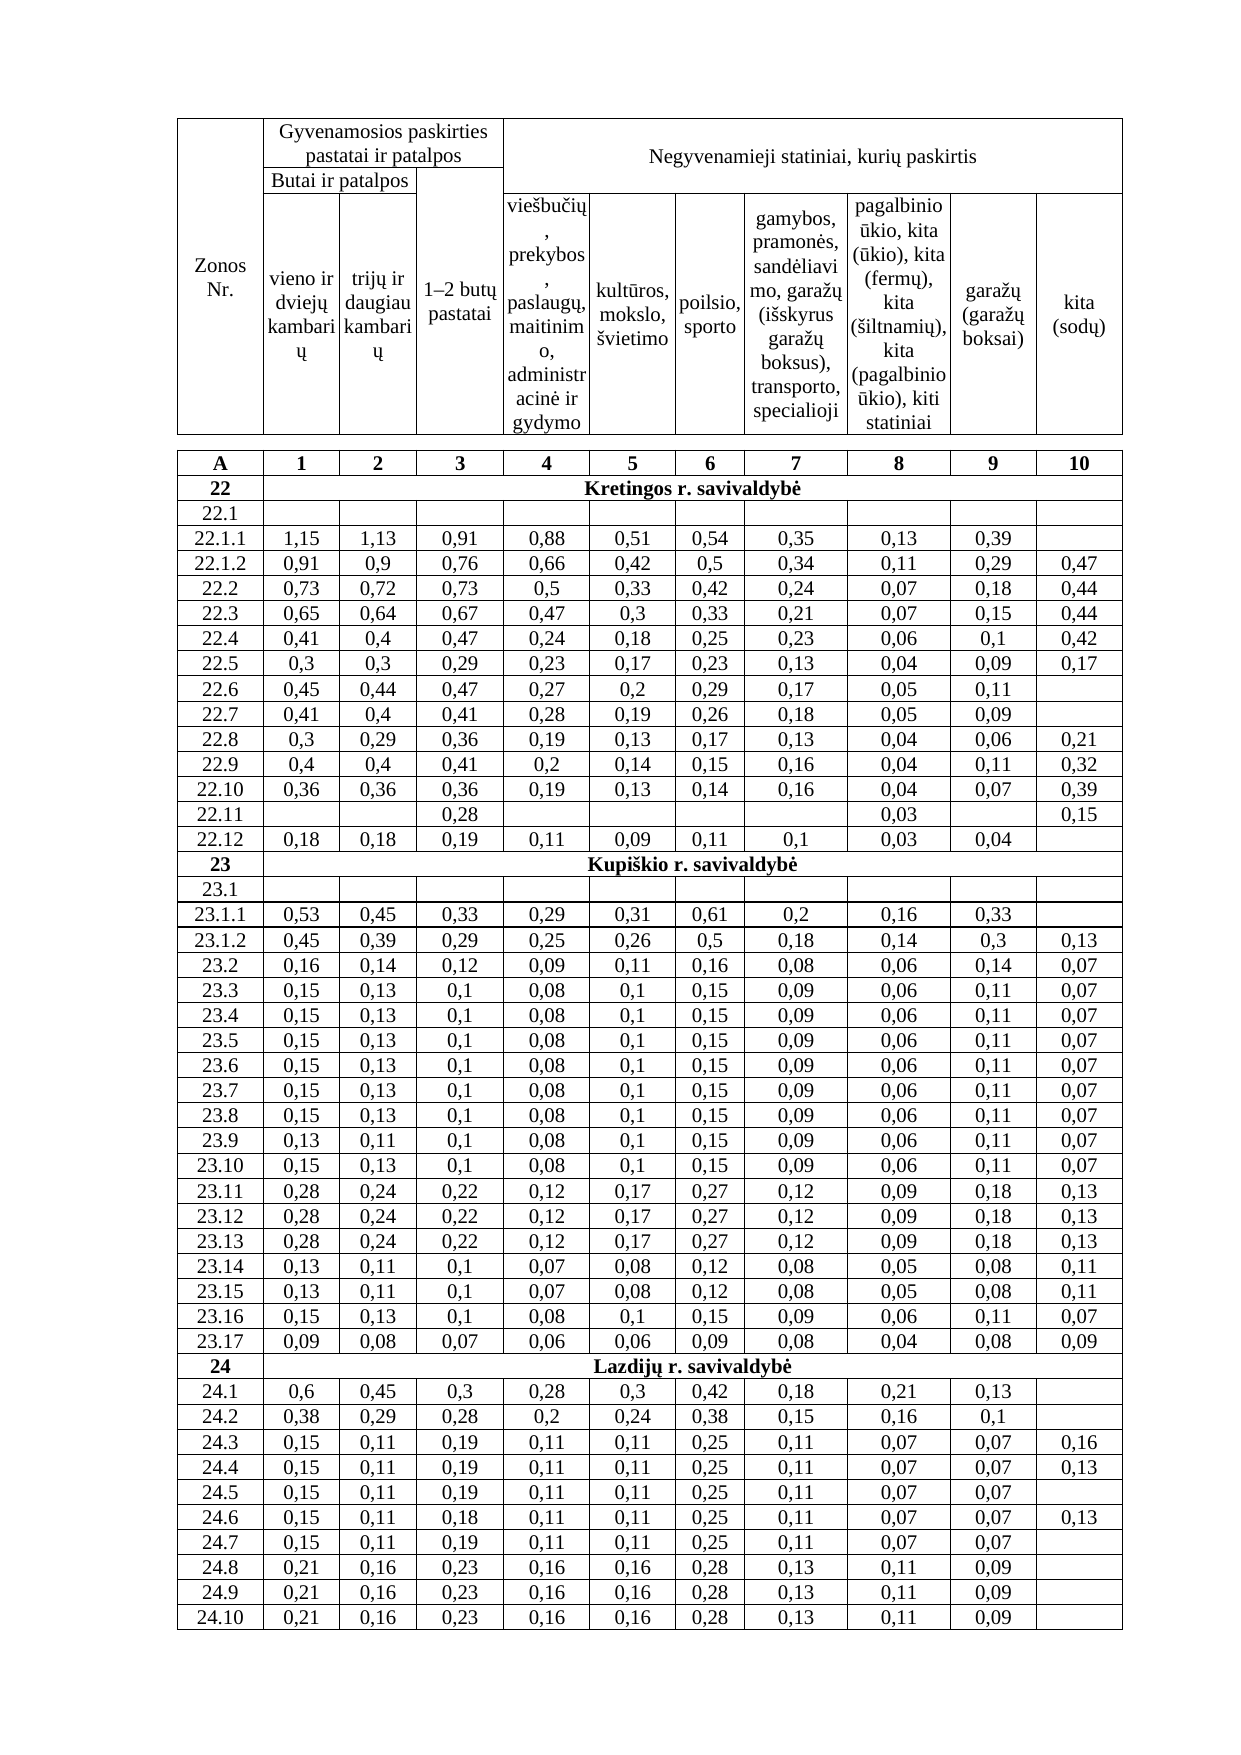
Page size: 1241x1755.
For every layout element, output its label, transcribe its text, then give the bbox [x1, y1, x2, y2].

table_cell 23.6 [178, 1053, 263, 1077]
table_cell 0,23 [417, 1605, 503, 1629]
table_cell 0,07 [951, 1505, 1036, 1529]
table_cell 0,19 [417, 1530, 503, 1554]
table_cell [951, 501, 1036, 525]
table_cell 0,3 [264, 727, 339, 751]
table_cell 24.2 [178, 1405, 263, 1428]
table_cell 0,28 [417, 1405, 503, 1428]
table_cell 0,11 [848, 1555, 950, 1579]
table_cell 0,15 [1037, 802, 1122, 826]
table_cell 0,16 [504, 1555, 589, 1579]
table_cell 0,09 [745, 1154, 847, 1177]
table_cell 0,47 [504, 601, 589, 625]
table_cell 0,3 [264, 651, 339, 675]
table_cell 0,29 [951, 551, 1036, 575]
table_cell 0,38 [676, 1405, 744, 1428]
table_cell 0,23 [745, 626, 847, 650]
table_cell [950, 435, 1036, 449]
table_cell [340, 501, 416, 525]
table_cell 0,6 [264, 1379, 339, 1403]
table_cell 0,07 [1037, 1003, 1122, 1027]
table_cell 0,09 [951, 651, 1036, 675]
table_cell 0,11 [1037, 1279, 1122, 1303]
table_cell 0,06 [848, 1103, 950, 1127]
table_cell 0,25 [676, 1480, 744, 1504]
table_cell 0,13 [1037, 1455, 1122, 1479]
table_cell 0,24 [340, 1229, 416, 1253]
table_cell 0,73 [264, 576, 339, 600]
table_cell 22.8 [178, 727, 263, 751]
table_cell 0,22 [417, 1229, 503, 1253]
table_cell 0,33 [590, 576, 675, 600]
table_cell 0,39 [1037, 777, 1122, 801]
table_cell 0,13 [848, 526, 950, 550]
table_cell 0,07 [951, 777, 1036, 801]
table_cell 0,06 [848, 1128, 950, 1152]
table_cell 0,15 [676, 1078, 744, 1102]
table_cell 0,09 [745, 1128, 847, 1152]
table_cell 0,09 [745, 1003, 847, 1027]
table_cell 0,5 [504, 576, 589, 600]
table_cell 0,09 [264, 1329, 339, 1353]
table_cell [590, 877, 675, 901]
table_cell [504, 435, 589, 449]
table_cell [417, 877, 503, 901]
table_cell 0,08 [504, 1028, 589, 1052]
table_cell 0,11 [676, 827, 744, 851]
table_cell 0,11 [1037, 1254, 1122, 1278]
table_cell 0,41 [417, 752, 503, 776]
table_cell 0,11 [745, 1505, 847, 1529]
table_cell 0,07 [848, 1455, 950, 1479]
table_cell gamybos, pramonės, sandėliavimo, garažų (išskyrus garažų boksus), transporto, specialioji [745, 194, 847, 434]
table_header Negyvenamieji statiniai, kurių paskirtis [504, 119, 1122, 192]
table_cell 24.8 [178, 1555, 263, 1579]
table_cell 0,36 [417, 777, 503, 801]
table_cell [1037, 903, 1122, 926]
table_cell 0,09 [951, 702, 1036, 726]
table_cell 0,16 [340, 1605, 416, 1629]
table_cell 0,07 [848, 1480, 950, 1504]
table_cell 0,08 [951, 1279, 1036, 1303]
table_cell 0,15 [676, 1103, 744, 1127]
table_cell 0,11 [745, 1530, 847, 1554]
table_cell 0,11 [340, 1505, 416, 1529]
table_cell 2 [340, 451, 416, 474]
table_cell 0,2 [504, 1405, 589, 1428]
table_cell [1037, 526, 1122, 550]
table_cell [504, 877, 589, 901]
table_cell [263, 435, 339, 449]
table_cell 23.9 [178, 1128, 263, 1152]
table_cell 0,18 [590, 626, 675, 650]
table_cell 23.13 [178, 1229, 263, 1253]
table_cell 0,27 [676, 1179, 744, 1203]
table_cell 0,18 [951, 1179, 1036, 1203]
table_cell 0,41 [417, 702, 503, 726]
table_cell 0,13 [340, 1003, 416, 1027]
table_cell 0,91 [417, 526, 503, 550]
table_cell Butai ir patalpos [264, 168, 416, 192]
table_cell 0,16 [848, 1405, 950, 1428]
table_cell 0,13 [745, 727, 847, 751]
table_cell [1037, 1379, 1122, 1403]
table_cell 0,41 [264, 702, 339, 726]
table_cell 0,26 [590, 928, 675, 952]
table_cell 24.4 [178, 1455, 263, 1479]
table_cell 0,36 [340, 777, 416, 801]
table_cell 0,15 [676, 752, 744, 776]
table_cell 23.11 [178, 1179, 263, 1203]
table_cell 0,28 [417, 802, 503, 826]
table_cell 0,1 [951, 1405, 1036, 1428]
table_cell [745, 802, 847, 826]
table_cell 0,07 [951, 1430, 1036, 1454]
table_cell 0,21 [264, 1580, 339, 1604]
table_cell 0,42 [590, 551, 675, 575]
table_cell 0,45 [264, 928, 339, 952]
table_cell 0,4 [264, 752, 339, 776]
table_cell 0,11 [590, 1455, 675, 1479]
table_cell 22.12 [178, 827, 263, 851]
table_cell [1037, 877, 1122, 901]
table_cell 0,15 [676, 1304, 744, 1328]
table_cell 22.6 [178, 676, 263, 701]
table_cell 0,64 [340, 601, 416, 625]
table_cell 0,42 [676, 1379, 744, 1403]
table_cell 23.17 [178, 1329, 263, 1353]
table_cell 0,23 [676, 651, 744, 675]
table_cell 22.1.1 [178, 526, 263, 550]
table_cell 0,1 [417, 1053, 503, 1077]
table_cell [417, 501, 503, 525]
table_cell 0,15 [676, 1003, 744, 1027]
table_cell 0,13 [1037, 928, 1122, 952]
table_cell 0,04 [848, 727, 950, 751]
table_cell 0,33 [417, 903, 503, 926]
table_cell 0,1 [590, 1128, 675, 1152]
table_cell 0,14 [848, 928, 950, 952]
table_cell [1037, 1530, 1122, 1554]
table_cell 0,06 [848, 1154, 950, 1177]
table_cell 0,16 [590, 1605, 675, 1629]
table_cell 0,3 [951, 928, 1036, 952]
table_cell 1,15 [264, 526, 339, 550]
table_cell 0,12 [504, 1229, 589, 1253]
table_cell 0,15 [264, 1078, 339, 1102]
table_cell 0,11 [590, 1530, 675, 1554]
table_cell 0,11 [590, 953, 675, 977]
table_header Gyvenamosios paskirties pastatai ir patalpos [264, 119, 503, 167]
table_cell 0,08 [745, 953, 847, 977]
table_cell 22.2 [178, 576, 263, 600]
table_cell 0,11 [745, 1480, 847, 1504]
table_cell 0,09 [745, 1028, 847, 1052]
table_cell 0,08 [504, 1128, 589, 1152]
table_cell 0,11 [951, 1078, 1036, 1102]
table_cell 0,12 [504, 1204, 589, 1228]
table_cell viešbučių, prekybos, paslaugų, maitinimo, administracinė ir gydymo [504, 194, 589, 434]
table_cell 0,28 [676, 1605, 744, 1629]
table_cell 0,25 [504, 928, 589, 952]
table_cell 0,22 [417, 1204, 503, 1228]
table_cell 0,15 [676, 978, 744, 1002]
table_cell 0,29 [340, 727, 416, 751]
table_cell 6 [676, 451, 744, 474]
table_cell 0,1 [590, 1053, 675, 1077]
table_cell 0,25 [676, 1505, 744, 1529]
table_cell 0,11 [504, 1505, 589, 1529]
table_cell 0,13 [1037, 1204, 1122, 1228]
table_cell 0,04 [848, 1329, 950, 1353]
table_cell 0,07 [1037, 1103, 1122, 1127]
table_cell 0,18 [951, 1204, 1036, 1228]
table_cell 0,15 [676, 1053, 744, 1077]
table_cell 0,16 [590, 1580, 675, 1604]
table_cell 0,06 [848, 978, 950, 1002]
table_cell 0,29 [504, 903, 589, 926]
table_cell 0,12 [417, 953, 503, 977]
table_cell 0,15 [745, 1405, 847, 1428]
table_cell 24 [178, 1354, 263, 1378]
table_cell 0,11 [590, 1480, 675, 1504]
table_cell 0,13 [745, 1605, 847, 1629]
table_cell 0,07 [848, 1505, 950, 1529]
table_cell [504, 501, 589, 525]
table_cell 0,3 [417, 1379, 503, 1403]
table_cell 0,24 [745, 576, 847, 600]
table_cell 0,07 [1037, 1028, 1122, 1052]
table_cell 0,16 [848, 903, 950, 926]
table_cell 0,17 [1037, 651, 1122, 675]
table_cell [951, 877, 1036, 901]
table_cell 0,18 [340, 827, 416, 851]
table_cell 0,08 [340, 1329, 416, 1353]
table_cell 0,06 [848, 1003, 950, 1027]
table_cell 0,28 [676, 1580, 744, 1604]
table_cell 0,11 [504, 1480, 589, 1504]
table_cell 0,76 [417, 551, 503, 575]
table_cell 0,1 [417, 978, 503, 1002]
table_cell [264, 501, 339, 525]
table_cell [1037, 676, 1122, 701]
table_cell 0,67 [417, 601, 503, 625]
table_cell 0,07 [1037, 953, 1122, 977]
table_cell 0,11 [504, 1530, 589, 1554]
table_cell 0,05 [848, 1254, 950, 1278]
table_cell 0,11 [340, 1430, 416, 1454]
table_cell 0,08 [745, 1254, 847, 1278]
table_cell 0,72 [340, 576, 416, 600]
table_cell 0,07 [848, 1430, 950, 1454]
table_cell 0,19 [417, 1480, 503, 1504]
table_cell 0,07 [848, 1530, 950, 1554]
table_cell 0,13 [1037, 1179, 1122, 1203]
table_cell 0,07 [848, 576, 950, 600]
table_cell 0,11 [504, 827, 589, 851]
table_cell 0,14 [951, 953, 1036, 977]
table_cell 3 [417, 451, 503, 474]
table_cell 0,1 [590, 1304, 675, 1328]
table_cell [676, 877, 744, 901]
table_cell [1037, 702, 1122, 726]
table_cell 0,13 [340, 1103, 416, 1127]
table_cell 0,1 [417, 1003, 503, 1027]
table_cell 22.1 [178, 501, 263, 525]
table_cell 0,08 [504, 1304, 589, 1328]
table_cell 0,09 [848, 1204, 950, 1228]
table_cell 0,18 [264, 827, 339, 851]
table_cell 0,17 [745, 676, 847, 701]
table_cell 24.7 [178, 1530, 263, 1554]
table_cell 22.11 [178, 802, 263, 826]
table_cell 0,1 [590, 1103, 675, 1127]
table_cell 0,16 [676, 953, 744, 977]
table_cell 0,13 [745, 651, 847, 675]
table_cell 0,28 [504, 1379, 589, 1403]
table_cell 0,13 [264, 1128, 339, 1152]
table_cell 0,88 [504, 526, 589, 550]
table_cell 0,15 [264, 1430, 339, 1454]
table_cell 0,4 [340, 626, 416, 650]
table_cell 0,28 [264, 1179, 339, 1203]
table_cell 0,38 [264, 1405, 339, 1428]
table_cell 22.5 [178, 651, 263, 675]
table_cell 0,65 [264, 601, 339, 625]
table_cell 0,15 [676, 1128, 744, 1152]
table_cell [848, 877, 950, 901]
table_cell 0,19 [590, 702, 675, 726]
table_cell 23.16 [178, 1304, 263, 1328]
table_cell 0,36 [264, 777, 339, 801]
table_cell 0,23 [417, 1580, 503, 1604]
table_cell 0,13 [340, 978, 416, 1002]
table_cell 0,06 [848, 953, 950, 977]
table_cell 23 [178, 852, 263, 876]
table_cell 0,9 [340, 551, 416, 575]
table_cell 0,08 [590, 1279, 675, 1303]
table_cell [675, 435, 744, 449]
table_cell 0,1 [417, 1078, 503, 1102]
table_cell [1037, 1405, 1122, 1428]
table_cell 9 [951, 451, 1036, 474]
table_cell 7 [745, 451, 847, 474]
table_cell [676, 802, 744, 826]
table_cell 0,1 [745, 827, 847, 851]
table_cell 0,07 [1037, 1304, 1122, 1328]
table_cell 0,45 [340, 903, 416, 926]
table_cell 0,24 [590, 1405, 675, 1428]
table_cell [745, 877, 847, 901]
table_cell [744, 435, 847, 449]
table_cell [1037, 1580, 1122, 1604]
table_cell 23.3 [178, 978, 263, 1002]
table_cell 0,18 [951, 1229, 1036, 1253]
table_cell 0,09 [1037, 1329, 1122, 1353]
table_cell [676, 501, 744, 525]
table_cell 0,16 [264, 953, 339, 977]
table_cell 0,28 [264, 1229, 339, 1253]
table_cell 0,25 [676, 1455, 744, 1479]
table_cell 0,11 [951, 978, 1036, 1002]
table_cell 0,19 [504, 727, 589, 751]
table_cell 0,08 [504, 1078, 589, 1102]
table_cell [340, 877, 416, 901]
table_cell 0,14 [340, 953, 416, 977]
table_cell 0,09 [848, 1229, 950, 1253]
table_cell 0,09 [590, 827, 675, 851]
table_cell 0,66 [504, 551, 589, 575]
table_cell 0,07 [1037, 1128, 1122, 1152]
table_cell 0,33 [676, 601, 744, 625]
table_cell 0,08 [504, 1103, 589, 1127]
table_cell 0,15 [264, 1053, 339, 1077]
table_cell 0,11 [745, 1430, 847, 1454]
table_cell 0,24 [340, 1204, 416, 1228]
table_cell 0,11 [340, 1279, 416, 1303]
table_cell 0,34 [745, 551, 847, 575]
table_cell 0,04 [848, 651, 950, 675]
table_cell 8 [848, 451, 950, 474]
table_cell 23.12 [178, 1204, 263, 1228]
table_cell [1037, 1480, 1122, 1504]
table_cell 23.1 [178, 877, 263, 901]
table_cell 0,08 [504, 1053, 589, 1077]
table_cell [264, 802, 339, 826]
table_cell 0,08 [951, 1329, 1036, 1353]
table_cell 0,09 [745, 1304, 847, 1328]
table_cell 22.4 [178, 626, 263, 650]
table_cell [264, 877, 339, 901]
table_cell 0,51 [590, 526, 675, 550]
table_cell 0,09 [745, 1078, 847, 1102]
table_cell 0,15 [264, 1480, 339, 1504]
table_cell 0,11 [951, 1028, 1036, 1052]
table_cell 0,13 [951, 1379, 1036, 1403]
table_cell 0,15 [264, 1304, 339, 1328]
table_cell 0,07 [1037, 1078, 1122, 1102]
table_cell 0,15 [264, 1028, 339, 1052]
table_cell 23.1.2 [178, 928, 263, 952]
table_cell [1037, 1555, 1122, 1579]
table_cell 0,21 [1037, 727, 1122, 751]
table_cell 0,07 [1037, 978, 1122, 1002]
table_cell [590, 802, 675, 826]
table_cell 24.9 [178, 1580, 263, 1604]
table_cell pagalbinio ūkio, kita (ūkio), kita (fermų), kita (šiltnamių), kita (pagalbinio ūkio), kiti statiniai [848, 194, 950, 434]
table_cell 0,1 [417, 1304, 503, 1328]
table_cell 0,61 [676, 903, 744, 926]
table_cell 0,11 [951, 676, 1036, 701]
table_cell 0,4 [340, 752, 416, 776]
table_cell 0,41 [264, 626, 339, 650]
table_cell 23.7 [178, 1078, 263, 1102]
table_cell 0,16 [745, 777, 847, 801]
table_cell 0,15 [676, 1154, 744, 1177]
table_cell 0,54 [676, 526, 744, 550]
table_cell 0,17 [590, 1204, 675, 1228]
table_cell 0,21 [848, 1379, 950, 1403]
table_cell 0,31 [590, 903, 675, 926]
table_cell 0,25 [676, 1530, 744, 1554]
table_cell 0,13 [340, 1154, 416, 1177]
table_cell 0,11 [951, 1128, 1036, 1152]
table_cell 0,11 [590, 1505, 675, 1529]
table_cell 0,14 [590, 752, 675, 776]
table_cell 24.6 [178, 1505, 263, 1529]
table_cell 0,44 [1037, 576, 1122, 600]
table_cell 24.10 [178, 1605, 263, 1629]
table_cell 0,32 [1037, 752, 1122, 776]
table_cell 0,09 [951, 1580, 1036, 1604]
table_cell 0,16 [745, 752, 847, 776]
table_cell 0,2 [590, 676, 675, 701]
table_cell 0,05 [848, 1279, 950, 1303]
table_cell 0,13 [1037, 1505, 1122, 1529]
table_cell 0,22 [417, 1179, 503, 1203]
table_cell 0,08 [504, 1003, 589, 1027]
table_cell 22.3 [178, 601, 263, 625]
table_cell [590, 501, 675, 525]
table_cell [504, 802, 589, 826]
table_cell 0,04 [848, 752, 950, 776]
table_cell 0,13 [264, 1254, 339, 1278]
table_cell kultūros, mokslo, švietimo [590, 194, 675, 434]
table_cell 0,15 [264, 1154, 339, 1177]
table_cell [1037, 501, 1122, 525]
table_cell 0,1 [590, 1028, 675, 1052]
table_cell 0,11 [951, 1304, 1036, 1328]
table_cell 0,15 [264, 1455, 339, 1479]
table_cell 0,06 [848, 1078, 950, 1102]
table_cell 0,06 [848, 1304, 950, 1328]
table_cell [340, 435, 416, 449]
table_cell 22.10 [178, 777, 263, 801]
table_cell 1,13 [340, 526, 416, 550]
table_cell 0,29 [676, 676, 744, 701]
table_cell 0,1 [590, 1154, 675, 1177]
table_cell 0,11 [340, 1530, 416, 1554]
table_cell 0,44 [340, 676, 416, 701]
table_cell kita (sodų) [1037, 194, 1122, 434]
table_cell 23.8 [178, 1103, 263, 1127]
table_cell 0,42 [1037, 626, 1122, 650]
table_cell 22.7 [178, 702, 263, 726]
table_cell 0,07 [417, 1329, 503, 1353]
table_cell 0,13 [590, 777, 675, 801]
table_cell 23.2 [178, 953, 263, 977]
table_cell 0,07 [1037, 1053, 1122, 1077]
table_cell [1037, 827, 1122, 851]
table_cell [745, 501, 847, 525]
table_cell 0,12 [504, 1179, 589, 1203]
table_cell 0,13 [340, 1053, 416, 1077]
table_cell 0,73 [417, 576, 503, 600]
table_cell 4 [504, 451, 589, 474]
table_cell 24.3 [178, 1430, 263, 1454]
table_cell 0,15 [264, 978, 339, 1002]
table_cell 0,1 [417, 1254, 503, 1278]
table_cell 0,1 [590, 1078, 675, 1102]
table_cell 0,25 [676, 626, 744, 650]
table_cell 0,39 [340, 928, 416, 952]
table_cell 0,09 [951, 1555, 1036, 1579]
table_cell 0,11 [951, 1154, 1036, 1177]
table_cell 22 [178, 476, 263, 500]
table_cell 0,09 [745, 978, 847, 1002]
table_cell 10 [1037, 451, 1122, 474]
table_cell 0,06 [951, 727, 1036, 751]
table_cell 0,08 [951, 1254, 1036, 1278]
table_cell 0,15 [264, 1505, 339, 1529]
table_cell 0,23 [417, 1555, 503, 1579]
table_cell 0,19 [417, 1455, 503, 1479]
table_cell 0,3 [590, 601, 675, 625]
table_cell 0,07 [504, 1254, 589, 1278]
table_cell [177, 435, 263, 449]
table_cell 0,18 [745, 1379, 847, 1403]
table_cell 0,1 [417, 1154, 503, 1177]
table_cell 0,2 [504, 752, 589, 776]
table_cell 0,11 [951, 1103, 1036, 1127]
table_cell Lazdijų r. savivaldybė [264, 1354, 1122, 1378]
table_cell 5 [590, 451, 675, 474]
table_cell 0,09 [848, 1179, 950, 1203]
table_cell 0,25 [676, 1430, 744, 1454]
table_cell 0,11 [951, 1053, 1036, 1077]
table_cell 0,1 [417, 1128, 503, 1152]
table_cell 0,39 [951, 526, 1036, 550]
table_cell 0,03 [848, 802, 950, 826]
table_cell 0,09 [745, 1103, 847, 1127]
table_cell 23.1.1 [178, 903, 263, 926]
table_cell 0,18 [417, 1505, 503, 1529]
table_cell 0,29 [417, 928, 503, 952]
table_cell 0,05 [848, 702, 950, 726]
table_cell 0,03 [848, 827, 950, 851]
table_cell Kupiškio r. savivaldybė [264, 852, 1122, 876]
table_cell 0,44 [1037, 601, 1122, 625]
table_cell 22.1.2 [178, 551, 263, 575]
table_cell 0,91 [264, 551, 339, 575]
table_cell 0,09 [676, 1329, 744, 1353]
table_cell 0,16 [504, 1580, 589, 1604]
table_cell 0,15 [264, 1530, 339, 1554]
table_cell 1–2 butų pastatai [417, 168, 503, 434]
table_cell 0,13 [745, 1555, 847, 1579]
table_cell 0,11 [504, 1455, 589, 1479]
table_cell 0,47 [417, 626, 503, 650]
table_cell 0,11 [848, 1605, 950, 1629]
table_cell 0,28 [676, 1555, 744, 1579]
table_cell 0,29 [340, 1405, 416, 1428]
table_cell 0,42 [676, 576, 744, 600]
table_cell 0,06 [590, 1329, 675, 1353]
table_cell 0,11 [340, 1455, 416, 1479]
table_cell 0,11 [848, 1580, 950, 1604]
table_cell 0,33 [951, 903, 1036, 926]
table_cell 0,28 [264, 1204, 339, 1228]
table_cell 0,15 [951, 601, 1036, 625]
table_cell 0,47 [417, 676, 503, 701]
table_cell 0,12 [745, 1179, 847, 1203]
table_cell 0,17 [590, 651, 675, 675]
table_cell 0,07 [1037, 1154, 1122, 1177]
table_cell 0,21 [264, 1555, 339, 1579]
table_cell 0,19 [417, 827, 503, 851]
table_cell 24.1 [178, 1379, 263, 1403]
table_cell 0,1 [417, 1103, 503, 1127]
table_cell 0,16 [340, 1580, 416, 1604]
table_cell 0,18 [745, 702, 847, 726]
table_cell 0,12 [745, 1204, 847, 1228]
table_cell 0,06 [848, 626, 950, 650]
table_cell 0,09 [504, 953, 589, 977]
table_cell 0,19 [417, 1430, 503, 1454]
table_cell 0,07 [951, 1455, 1036, 1479]
table_cell 0,11 [951, 752, 1036, 776]
table_cell 0,1 [590, 978, 675, 1002]
table_cell poilsio, sporto [676, 194, 744, 434]
table_cell 0,11 [745, 1455, 847, 1479]
table_cell 0,04 [951, 827, 1036, 851]
table_cell vieno ir dviejų kambarių [264, 194, 339, 434]
table_cell 0,1 [417, 1279, 503, 1303]
table_cell 0,18 [951, 576, 1036, 600]
table_cell A [178, 451, 263, 474]
table_cell trijų ir daugiau kambarių [340, 194, 416, 434]
table_cell garažų (garažų boksai) [951, 194, 1036, 434]
table_cell 0,17 [590, 1229, 675, 1253]
table_cell 24.5 [178, 1480, 263, 1504]
table_cell 0,11 [340, 1128, 416, 1152]
table_cell 0,3 [590, 1379, 675, 1403]
table_cell 0,07 [504, 1279, 589, 1303]
table_cell 0,11 [504, 1430, 589, 1454]
table_cell 0,1 [417, 1028, 503, 1052]
table_cell 0,5 [676, 551, 744, 575]
table_cell [951, 802, 1036, 826]
table_cell [590, 435, 675, 449]
table_cell 0,11 [340, 1480, 416, 1504]
table_cell 0,15 [264, 1103, 339, 1127]
table_cell 0,13 [745, 1580, 847, 1604]
table_cell 0,11 [340, 1254, 416, 1278]
table_cell 0,13 [340, 1304, 416, 1328]
table_cell [1037, 1605, 1122, 1629]
table_cell 0,11 [590, 1430, 675, 1454]
table_cell 0,24 [504, 626, 589, 650]
table_cell 0,24 [340, 1179, 416, 1203]
table_cell 0,07 [951, 1480, 1036, 1504]
table_cell 0,21 [264, 1605, 339, 1629]
table_cell [847, 435, 950, 449]
table_cell 0,2 [745, 903, 847, 926]
table_cell 23.5 [178, 1028, 263, 1052]
table_cell 0,13 [1037, 1229, 1122, 1253]
table_cell 0,35 [745, 526, 847, 550]
table_cell 0,3 [340, 651, 416, 675]
table_cell 22.9 [178, 752, 263, 776]
table_cell 0,27 [676, 1229, 744, 1253]
table_cell 0,12 [676, 1279, 744, 1303]
table_cell 0,09 [745, 1053, 847, 1077]
table_cell 0,18 [745, 928, 847, 952]
table_header Zonos Nr. [178, 119, 263, 434]
table_cell 0,08 [504, 1154, 589, 1177]
table_cell 0,1 [951, 626, 1036, 650]
table_cell 0,15 [264, 1003, 339, 1027]
table_cell 0,47 [1037, 551, 1122, 575]
table_cell Kretingos r. savivaldybė [264, 476, 1122, 500]
table_cell [416, 435, 504, 449]
table_cell 0,53 [264, 903, 339, 926]
table_cell 0,29 [417, 651, 503, 675]
table_cell 0,08 [745, 1279, 847, 1303]
table_cell [340, 802, 416, 826]
table_cell 0,27 [676, 1204, 744, 1228]
table_cell 0,15 [676, 1028, 744, 1052]
table_cell 0,5 [676, 928, 744, 952]
table_cell 0,05 [848, 676, 950, 701]
table_cell 0,08 [745, 1329, 847, 1353]
table_cell 0,12 [745, 1229, 847, 1253]
table_cell 23.14 [178, 1254, 263, 1278]
table_cell 0,17 [590, 1179, 675, 1203]
table_cell 0,13 [264, 1279, 339, 1303]
table_cell 0,06 [848, 1053, 950, 1077]
table_cell 0,06 [848, 1028, 950, 1052]
table_cell [1036, 435, 1122, 449]
table_cell 0,26 [676, 702, 744, 726]
table_cell 0,06 [504, 1329, 589, 1353]
table_cell 0,09 [951, 1605, 1036, 1629]
table_cell 0,1 [590, 1003, 675, 1027]
table_cell 0,11 [848, 551, 950, 575]
table_cell 0,12 [676, 1254, 744, 1278]
table_cell 23.10 [178, 1154, 263, 1177]
table_cell 0,45 [340, 1379, 416, 1403]
table_cell 0,16 [1037, 1430, 1122, 1454]
table_cell 0,28 [504, 702, 589, 726]
table_cell 0,11 [951, 1003, 1036, 1027]
table_cell 23.4 [178, 1003, 263, 1027]
table_cell 0,23 [504, 651, 589, 675]
table_cell 23.15 [178, 1279, 263, 1303]
table_cell 0,07 [951, 1530, 1036, 1554]
table_cell 0,21 [745, 601, 847, 625]
table_cell 0,19 [504, 777, 589, 801]
table_cell 0,08 [504, 978, 589, 1002]
table_cell 0,13 [590, 727, 675, 751]
table_cell 0,04 [848, 777, 950, 801]
table_cell 0,16 [590, 1555, 675, 1579]
table_cell 0,16 [504, 1605, 589, 1629]
table_cell 0,4 [340, 702, 416, 726]
table_cell 0,45 [264, 676, 339, 701]
table_cell 0,27 [504, 676, 589, 701]
table_cell 0,36 [417, 727, 503, 751]
table_cell 0,13 [340, 1078, 416, 1102]
table_cell 0,08 [590, 1254, 675, 1278]
table_cell 0,13 [340, 1028, 416, 1052]
table_cell [848, 501, 950, 525]
table_cell 0,16 [340, 1555, 416, 1579]
table_cell 0,14 [676, 777, 744, 801]
table_cell 0,17 [676, 727, 744, 751]
table_cell 0,07 [848, 601, 950, 625]
table_cell 1 [264, 451, 339, 474]
